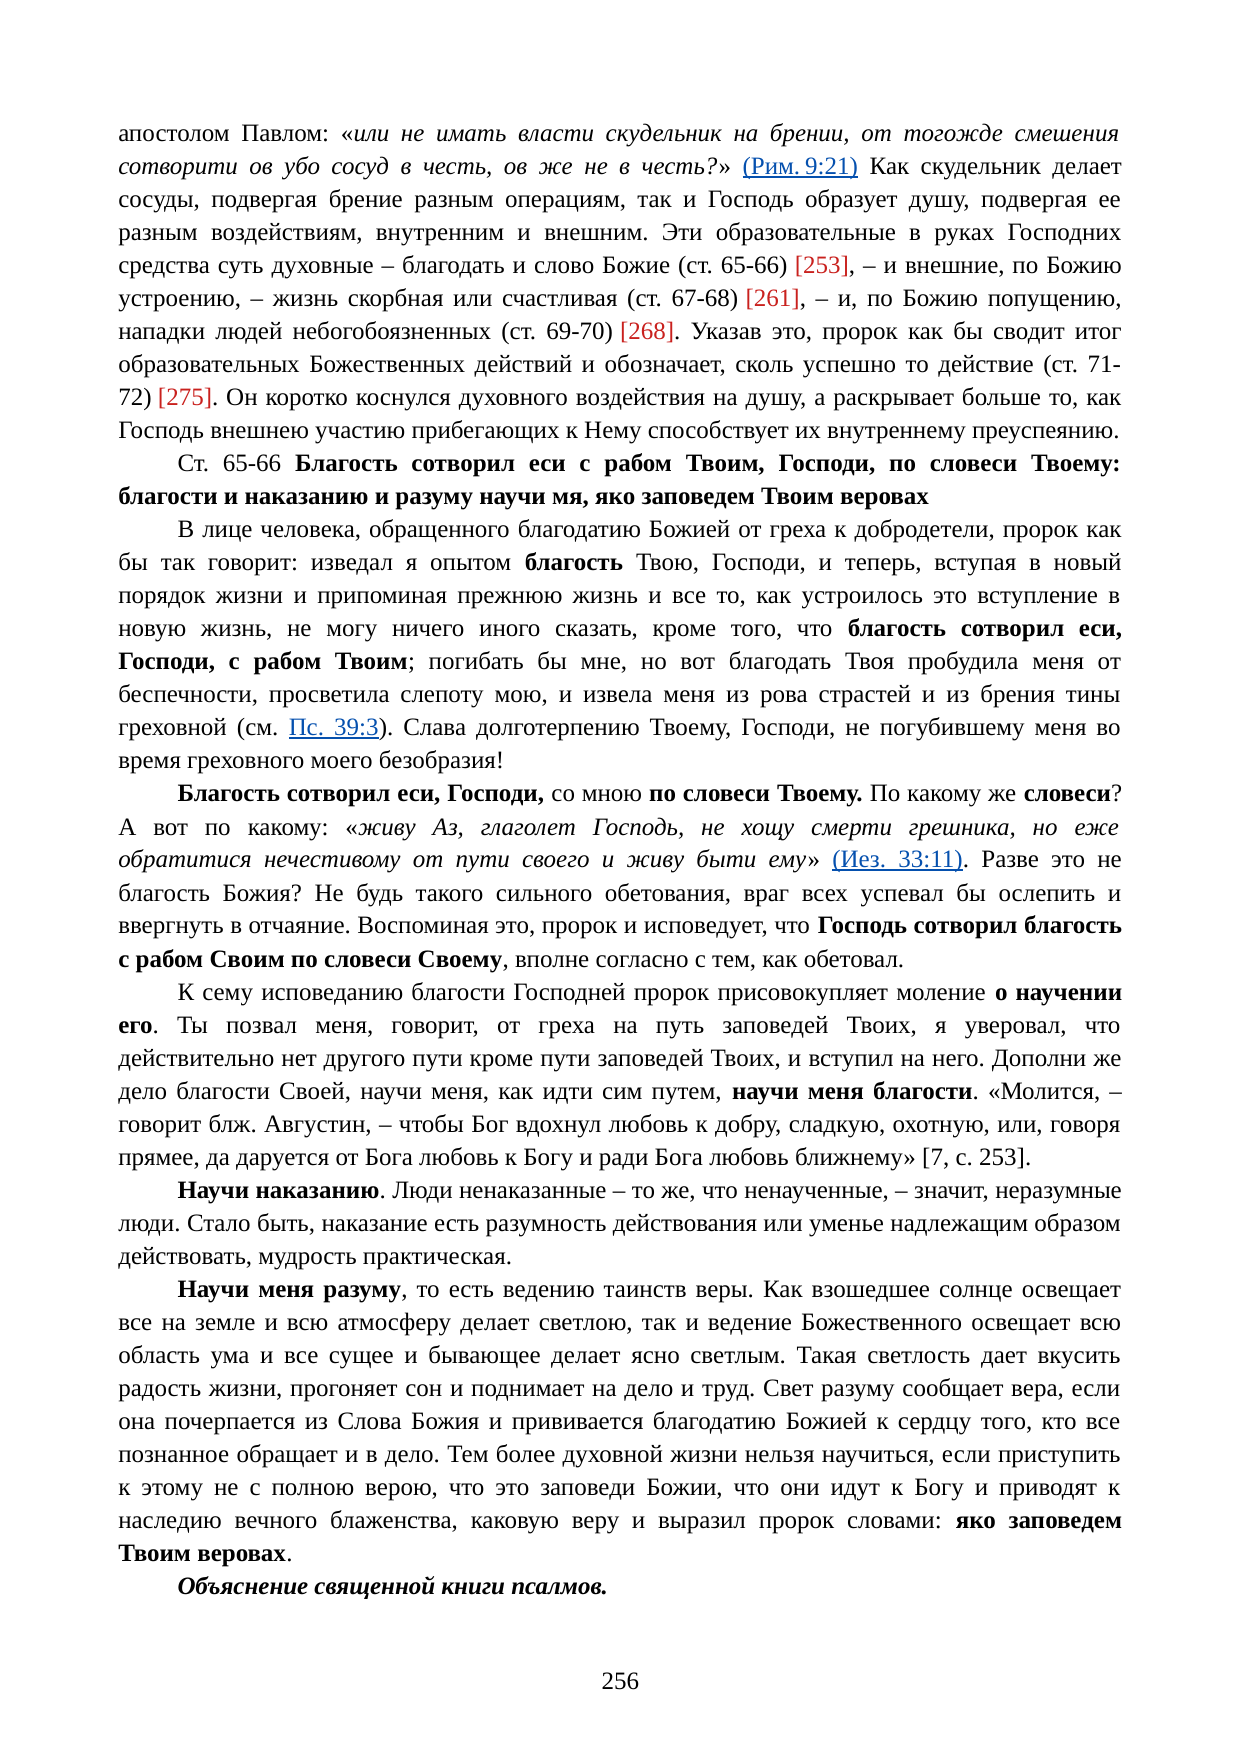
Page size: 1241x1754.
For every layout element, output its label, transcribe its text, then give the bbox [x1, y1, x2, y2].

text К сему исповеданию благости Господней пророк присовокупляет моление о научении его. Ты позвал меня, говорит, от греха на путь заповедей Твоих, я уверовал, что действительно нет другого пути кроме пути заповедей Твоих, и вступил на него. Дополни же дело благости Своей, научи меня, как идти сим путем, научи меня благости. «Молится, – говорит блж. Августин, – чтобы Бог вдохнул любовь к добру, сладкую, охотную, или, говоря прямее, да даруется от Бога любовь к Богу и ради Бога любовь ближнему» [7, с. 253]. [118, 977, 1122, 1171]
text Научи меня разуму, то есть ведению таинств веры. Как взошедшее солнце освещает все на земле и всю атмосферу делает светлою, так и ведение Божественного освещает всю область ума и все сущее и бывающее делает ясно светлым. Такая светлость дает вкусить радость жизни, прогоняет сон и поднимает на дело и труд. Свет разуму сообщает вера, если она почерпается из Слова Божия и прививается благодатию Божией к сердцу того, кто все познанное обращает и в дело. Тем более духовной жизни нельзя научиться, если приступить к этому не с полною верою, что это заповеди Божии, что они идут к Богу и приводят к наследию вечного блаженства, каковую веру и выразил пророк словами: яко заповедем Твоим веровах. [118, 1274, 1122, 1567]
text Благость сотворил еси, Господи, со мною по словеси Твоему. По какому же словеси? А вот по какому: «живу Аз, глаголет Господь, не хощу смерти грешника, но еже обратитися нечестивому от пути своего и живу быти ему» (Иез. 33:11). Разве это не благость Божия? Не будь такого сильного обетования, враг всех успевал бы ослепить и ввергнуть в отчаяние. Воспоминая это, пророк и исповедует, что Господь сотворил благость с рабом Своим по словеси Своему, вполне согласно с тем, как обетовал. [118, 778, 1122, 972]
text Ст. 65-66 Благость сотворил еси с рабом Твоим, Господи, по словеси Твоему: благости и наказанию и разуму научи мя, яко заповедем Твоим веровах [118, 448, 1122, 510]
text Объяснение священной книги псалмов. [118, 1571, 1122, 1600]
text апостолом Павлом: «или не имать власти скудельник на брении, от тогожде смешения сотворити ов убо сосуд в честь, ов же не в честь?» (Рим. 9:21) Как скудельник делает сосуды, подвергая брение разным операциям, так и Господь образует душу, подвергая ее разным воздействиям, внутренним и внешним. Эти образовательные в руках Господних средства суть духовные – благодать и слово Божие (ст. 65-66) [253], – и внешние, по Божию устроению, – жизнь скорбная или счастливая (ст. 67-68) [261], – и, по Божию попущению, нападки людей небогобоязненных (ст. 69-70) [268]. Указав это, пророк как бы сводит итог образовательных Божественных действий и обозначает, сколь успешно то действие (ст. 71-72) [275]. Он коротко коснулся духовного воздействия на душу, а раскрывает больше то, как Господь внешнею участию прибегающих к Нему способствует их внутреннему преуспеянию. [118, 118, 1122, 444]
text В лице человека, обращенного благодатию Божией от греха к добродетели, пророк как бы так говорит: изведал я опытом благость Твою, Господи, и теперь, вступая в новый порядок жизни и припоминая прежнюю жизнь и все то, как устроилось это вступление в новую жизнь, не могу ничего иного сказать, кроме того, что благость сотворил еси, Господи, с рабом Твоим; погибать бы мне, но вот благодать Твоя пробудила меня от беспечности, просветила слепоту мою, и извела меня из рова страстей и из брения тины греховной (см. Пс. 39:3). Слава долготерпению Твоему, Господи, не погубившему меня во время греховного моего безобразия! [118, 514, 1122, 774]
text Научи наказанию. Люди ненаказанные – то же, что ненаученные, – значит, неразумные люди. Стало быть, наказание есть разумность действования или уменье надлежащим образом действовать, мудрость практическая. [118, 1175, 1122, 1269]
